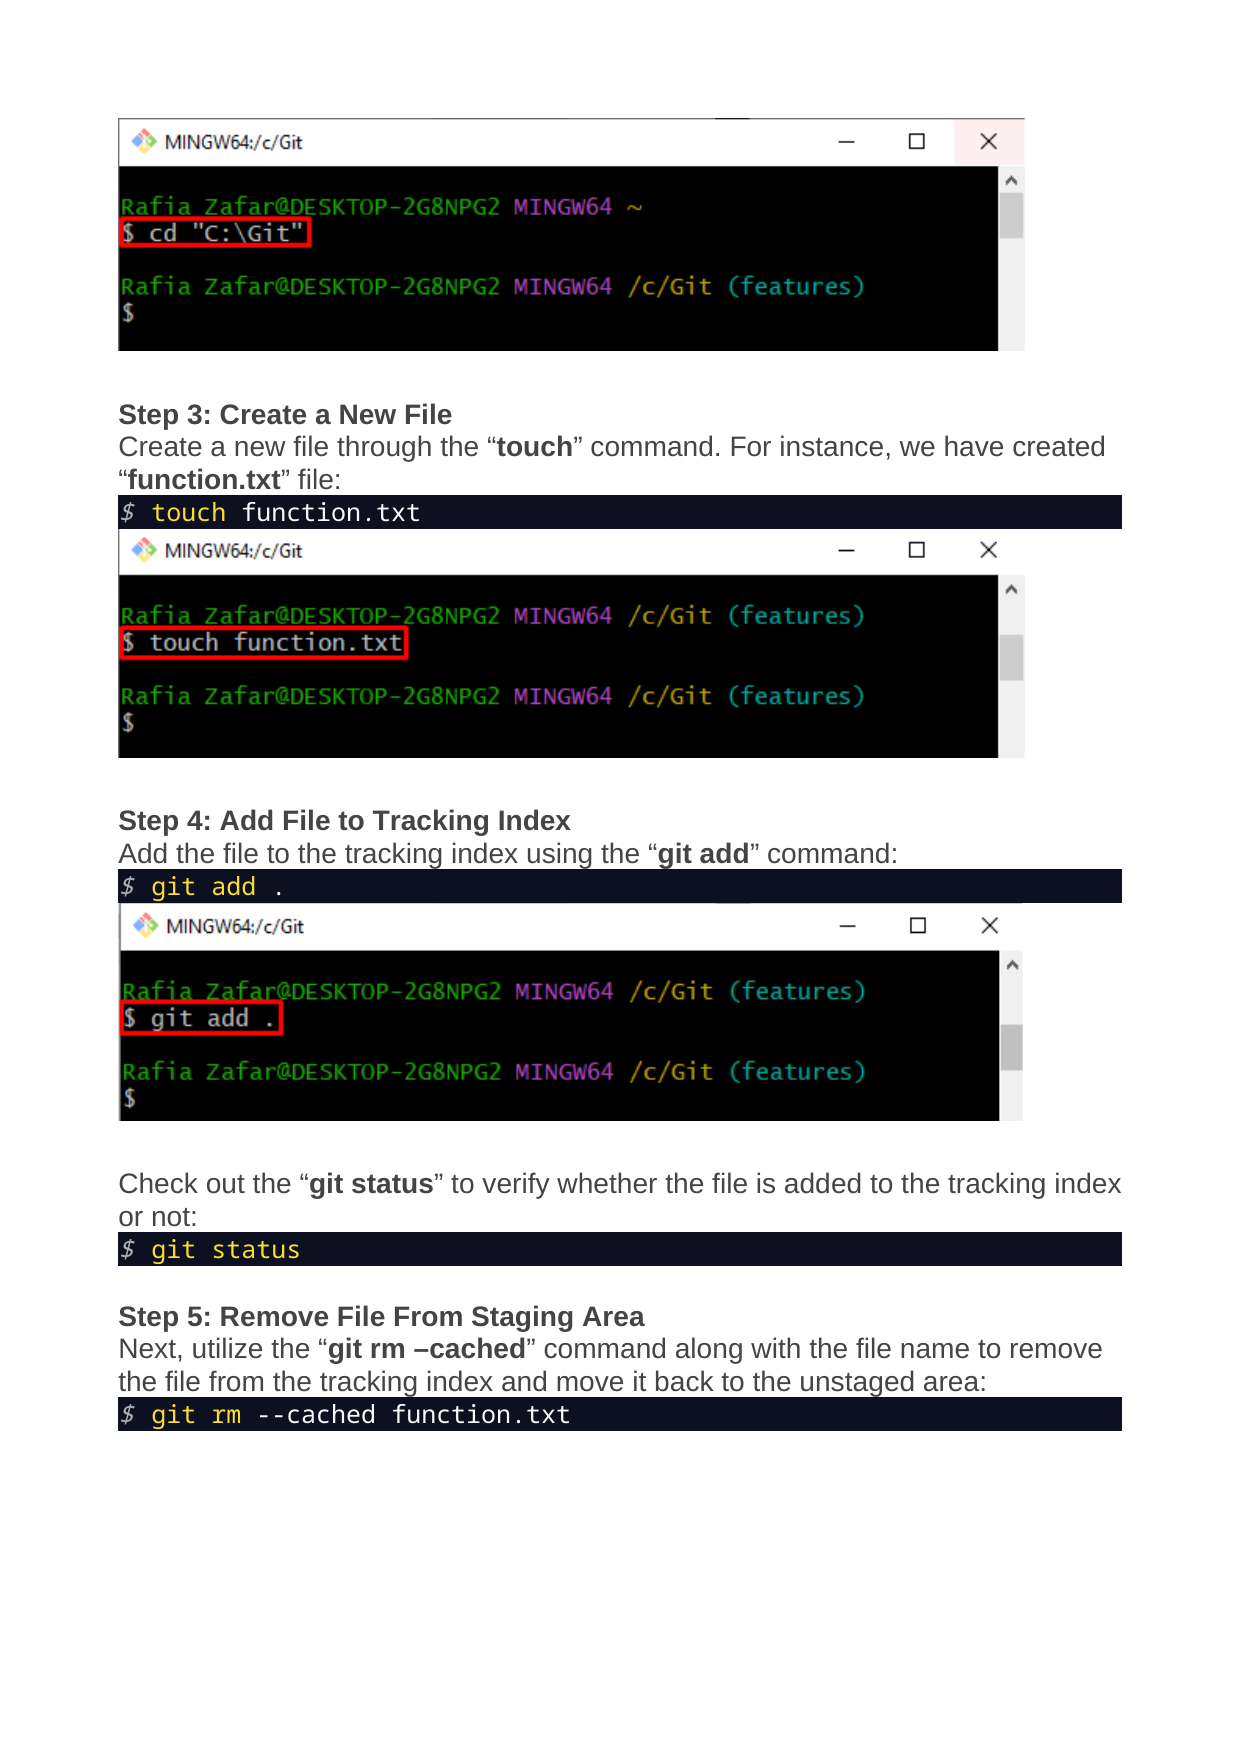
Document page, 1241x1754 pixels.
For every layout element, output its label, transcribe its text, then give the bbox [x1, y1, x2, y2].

picture [118, 529, 1025, 758]
text $ touch function.txt [118, 495, 1122, 529]
text Step 4: Add File to Tracking Index Add the file to the tracking index using the “git add” command: [118, 804, 1122, 869]
text Step 3: Create a New File Create a new file through the “touch” command. For instance, we have created “function.txt” file: [118, 398, 1122, 495]
text $ git rm --cached function.txt [118, 1397, 1122, 1431]
text $ git status [118, 1232, 1122, 1266]
text Step 5: Remove File From Staging Area Next, utilize the “git rm –cached” command along with the file name to remove the file from the tracking index and move it back to the unstaged area: [118, 1300, 1122, 1397]
picture [118, 903, 1023, 1121]
picture [118, 118, 1025, 351]
text Check out the “git status” to verify whether the file is added to the tracking index or not: [118, 1167, 1122, 1232]
text $ git add . [118, 869, 1122, 903]
